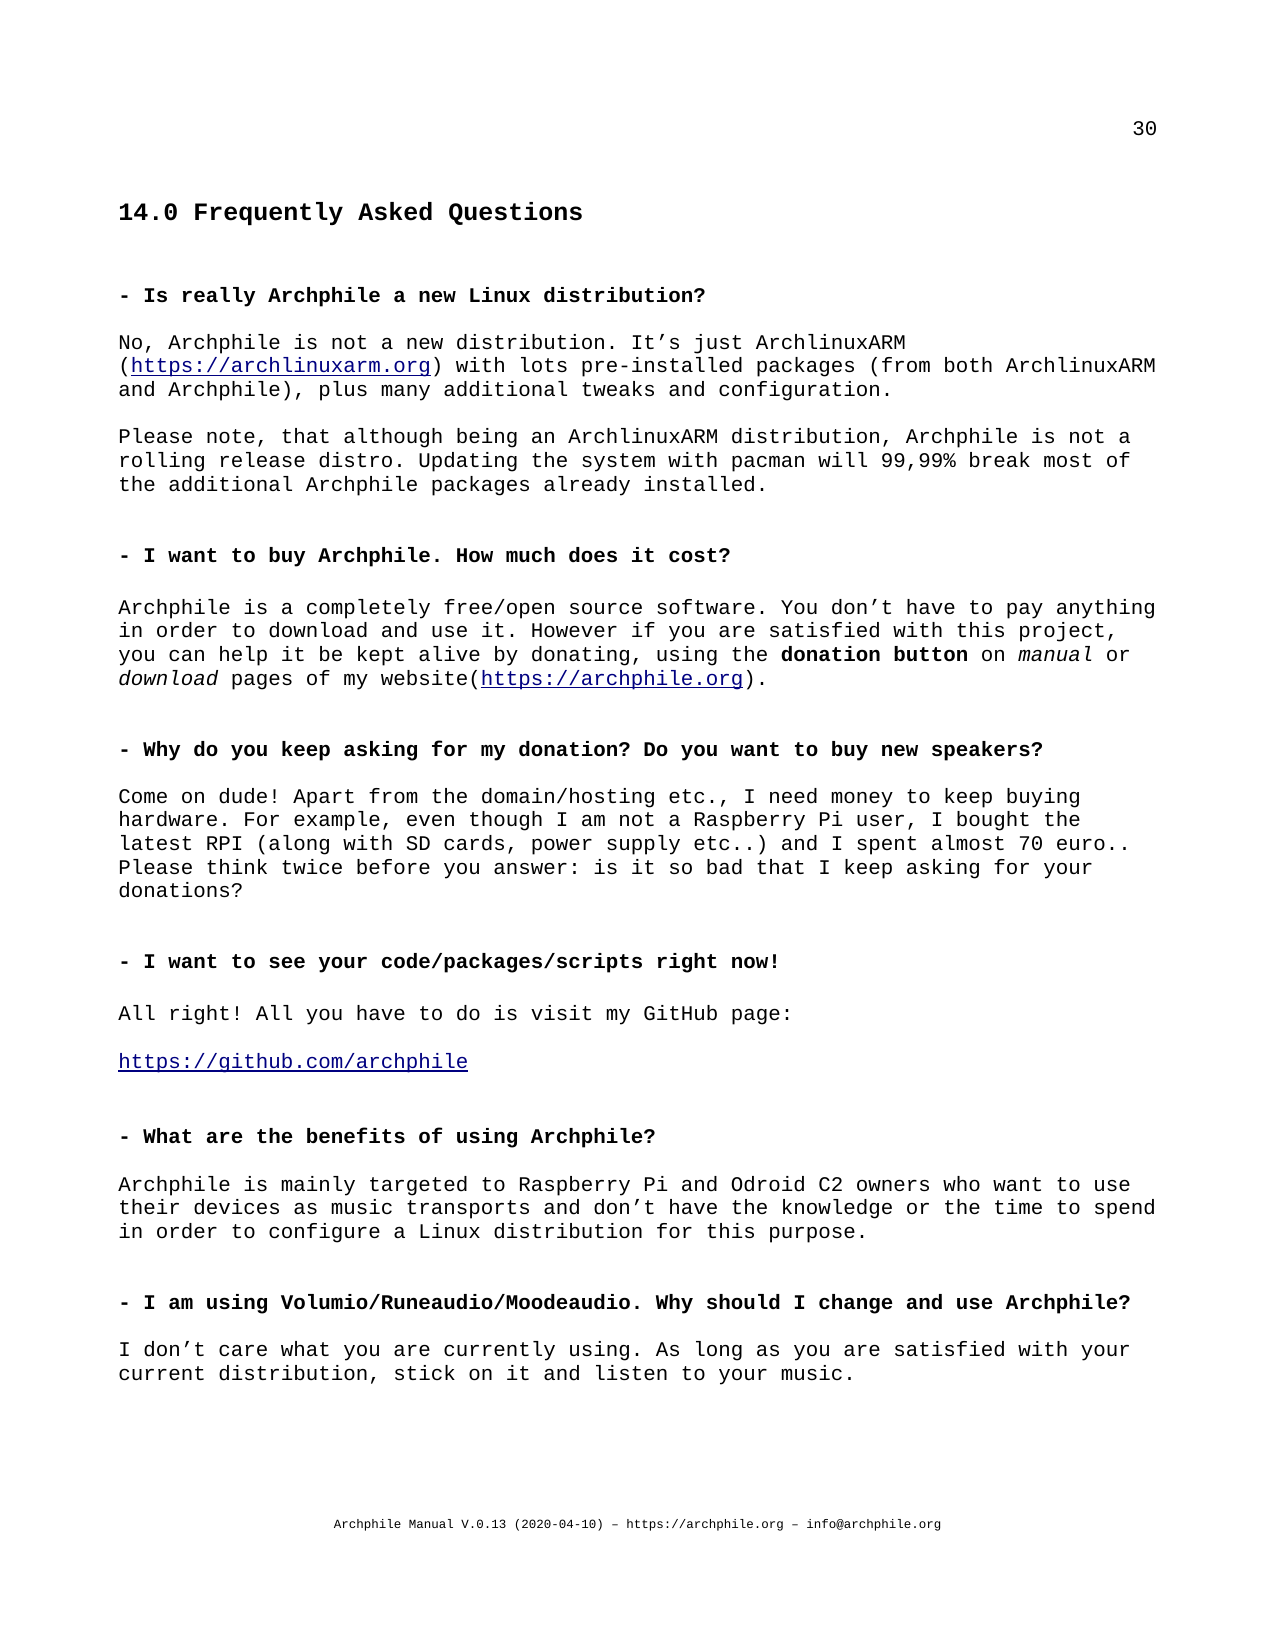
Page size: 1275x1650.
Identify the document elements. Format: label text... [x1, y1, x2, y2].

text All right! All you have to do is visit my GitHub page: [118, 1003, 1157, 1027]
text Archphile is a completely free/open source software. You don’t have to pay anything in order to download and use it. However if you are satisfied with this project, you can help it be kept alive by donating, using the donation button on manual or download pages of my website(https://archphile.org). [118, 597, 1157, 691]
text https://github.com/archphile [118, 1051, 1157, 1074]
text Come on dude! Apart from the domain/hosting etc., I need money to keep buying hardware. For example, even though I am not a Raspberry Pi user, I bought the latest RPI (along with SD cards, power supply etc..) and I spent almost 70 euro.. Please think twice before you answer: is it so bad that I keep asking for your donations? [118, 786, 1157, 904]
text - I want to buy Archphile. How much does it cost? [118, 545, 1157, 568]
text - I am using Volumio/Runeaudio/Moodeaudio. Why should I change and use Archphile? [118, 1292, 1157, 1315]
text I don’t care what you are currently using. As long as you are satisfied with your current distribution, stick on it and listen to your music. [118, 1339, 1157, 1386]
text - What are the benefits of using Archphile? [118, 1126, 1157, 1150]
text - I want to see your code/packages/scripts right now! [118, 951, 1157, 975]
text - Is really Archphile a new Linux distribution? [118, 284, 1157, 308]
text Archphile is mainly targeted to Raspberry Pi and Odroid C2 owners who want to use their devices as music transports and don’t have the knowledge or the time to spend in order to configure a Linux distribution for this purpose. [118, 1173, 1157, 1244]
text No, Archphile is not a new distribution. It’s just ArchlinuxARM (https://archlinuxarm.org) with lots pre-installed packages (from both ArchlinuxARM and Archphile), plus many additional tweaks and configuration. [118, 332, 1157, 403]
text Please note, that although being an ArchlinuxARM distribution, Archphile is not a rolling release distro. Updating the system with pacman will 99,99% break most of the additional Archphile packages already installed. [118, 426, 1157, 497]
text 14.0 Frequently Asked Questions [118, 199, 1157, 228]
text - Why do you keep asking for my donation? Do you want to buy new speakers? [118, 738, 1157, 762]
